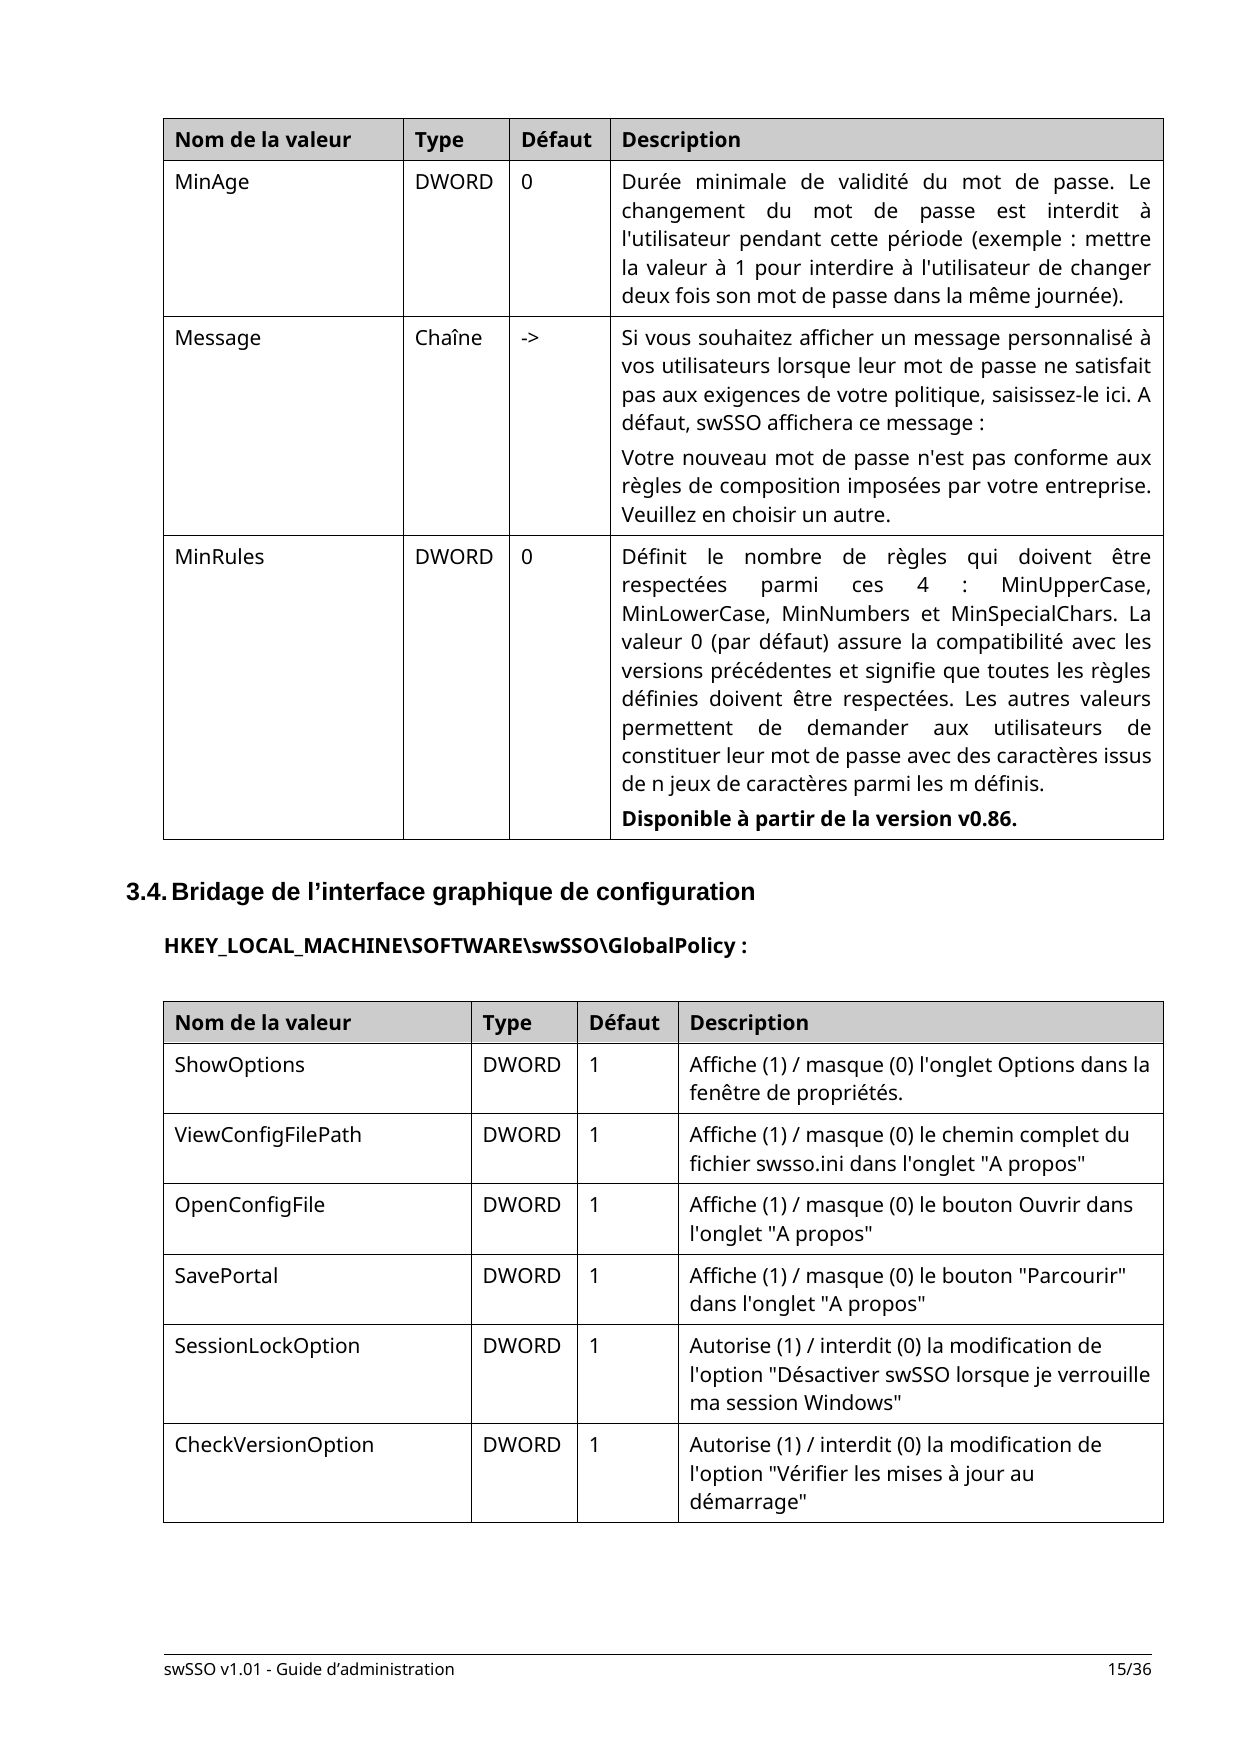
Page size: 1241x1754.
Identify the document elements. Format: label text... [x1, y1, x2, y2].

table_cell Durée minimale de validité du mot de passe. Le changement du mot de passe est interdit à l'utilisateur pendant cette période (exemple : mettre la valeur à 1 pour interdire à l'utilisateur de changer deux fois son mot de passe dans la même journée). [611, 161, 1163, 316]
text HKEY_LOCAL_MACHINE\SOFTWARE\swSSO\GlobalPolicy : [164, 931, 1152, 959]
table_cell Autorise (1) / interdit (0) la modification de l'option "Désactiver swSSO lorsque je verrouille ma session Windows" [679, 1325, 1163, 1423]
table_cell SavePortal [164, 1255, 471, 1324]
subtitle Bridage de l’interface graphique de configuration [126, 877, 1152, 906]
table_cell 1 [578, 1255, 678, 1324]
table_cell Définit le nombre de règles qui doivent être respectées parmi ces 4 : MinUpperCase, MinLowerCase, MinNumbers et MinSpecialChars. La valeur 0 (par défaut) assure la compatibilité avec les versions précédentes et signifie que toutes les règles définies doivent être respectées. Les autres valeurs permettent de demander aux utilisateurs de constituer leur mot de passe avec des caractères issus de n jeux de caractères parmi les m définis. Disponible à partir de la version v0.86. [611, 536, 1163, 839]
table_cell Affiche (1) / masque (0) l'onglet Options dans la fenêtre de propriétés. [679, 1044, 1163, 1113]
table_cell DWORD [472, 1255, 577, 1324]
table_cell OpenConfigFile [164, 1184, 471, 1254]
table_cell 1 [578, 1044, 678, 1113]
table_header Type [472, 1002, 577, 1042]
table_cell Message [164, 317, 403, 535]
table_cell ShowOptions [164, 1044, 471, 1113]
table_cell Si vous souhaitez afficher un message personnalisé à vos utilisateurs lorsque leur mot de passe ne satisfait pas aux exigences de votre politique, saisissez-le ici. A défaut, swSSO affichera ce message : Votre nouveau mot de passe n'est pas conforme aux règles de composition imposées par votre entreprise. Veuillez en choisir un autre. [611, 317, 1163, 535]
table_header Type [404, 119, 509, 160]
table_cell Autorise (1) / interdit (0) la modification de l'option "Vérifier les mises à jour au démarrage" [679, 1424, 1163, 1522]
table_cell Affiche (1) / masque (0) le bouton Ouvrir dans l'onglet "A propos" [679, 1184, 1163, 1254]
table_header Description [679, 1002, 1163, 1042]
table_cell 0 [510, 161, 610, 316]
table_cell 1 [578, 1114, 678, 1183]
table_header Description [611, 119, 1163, 160]
table_header Défaut [510, 119, 610, 160]
table_cell DWORD [472, 1424, 577, 1522]
table_cell 0 [510, 536, 610, 839]
table_cell DWORD [472, 1184, 577, 1254]
table_cell Affiche (1) / masque (0) le chemin complet du fichier swsso.ini dans l'onglet "A propos" [679, 1114, 1163, 1183]
table_cell 1 [578, 1325, 678, 1423]
table_cell 1 [578, 1424, 678, 1522]
table_header Nom de la valeur [164, 119, 403, 160]
table_cell DWORD [472, 1114, 577, 1183]
table_cell Chaîne [404, 317, 509, 535]
table_header Nom de la valeur [164, 1002, 471, 1042]
table_cell -> [510, 317, 610, 535]
table_cell CheckVersionOption [164, 1424, 471, 1522]
table_header Défaut [578, 1002, 678, 1042]
table_cell DWORD [404, 536, 509, 839]
table_cell DWORD [472, 1044, 577, 1113]
table_cell DWORD [404, 161, 509, 316]
table_cell Affiche (1) / masque (0) le bouton "Parcourir" dans l'onglet "A propos" [679, 1255, 1163, 1324]
table_cell SessionLockOption [164, 1325, 471, 1423]
table_cell 1 [578, 1184, 678, 1254]
table_cell ViewConfigFilePath [164, 1114, 471, 1183]
table_cell DWORD [472, 1325, 577, 1423]
table_cell MinRules [164, 536, 403, 839]
table_cell MinAge [164, 161, 403, 316]
